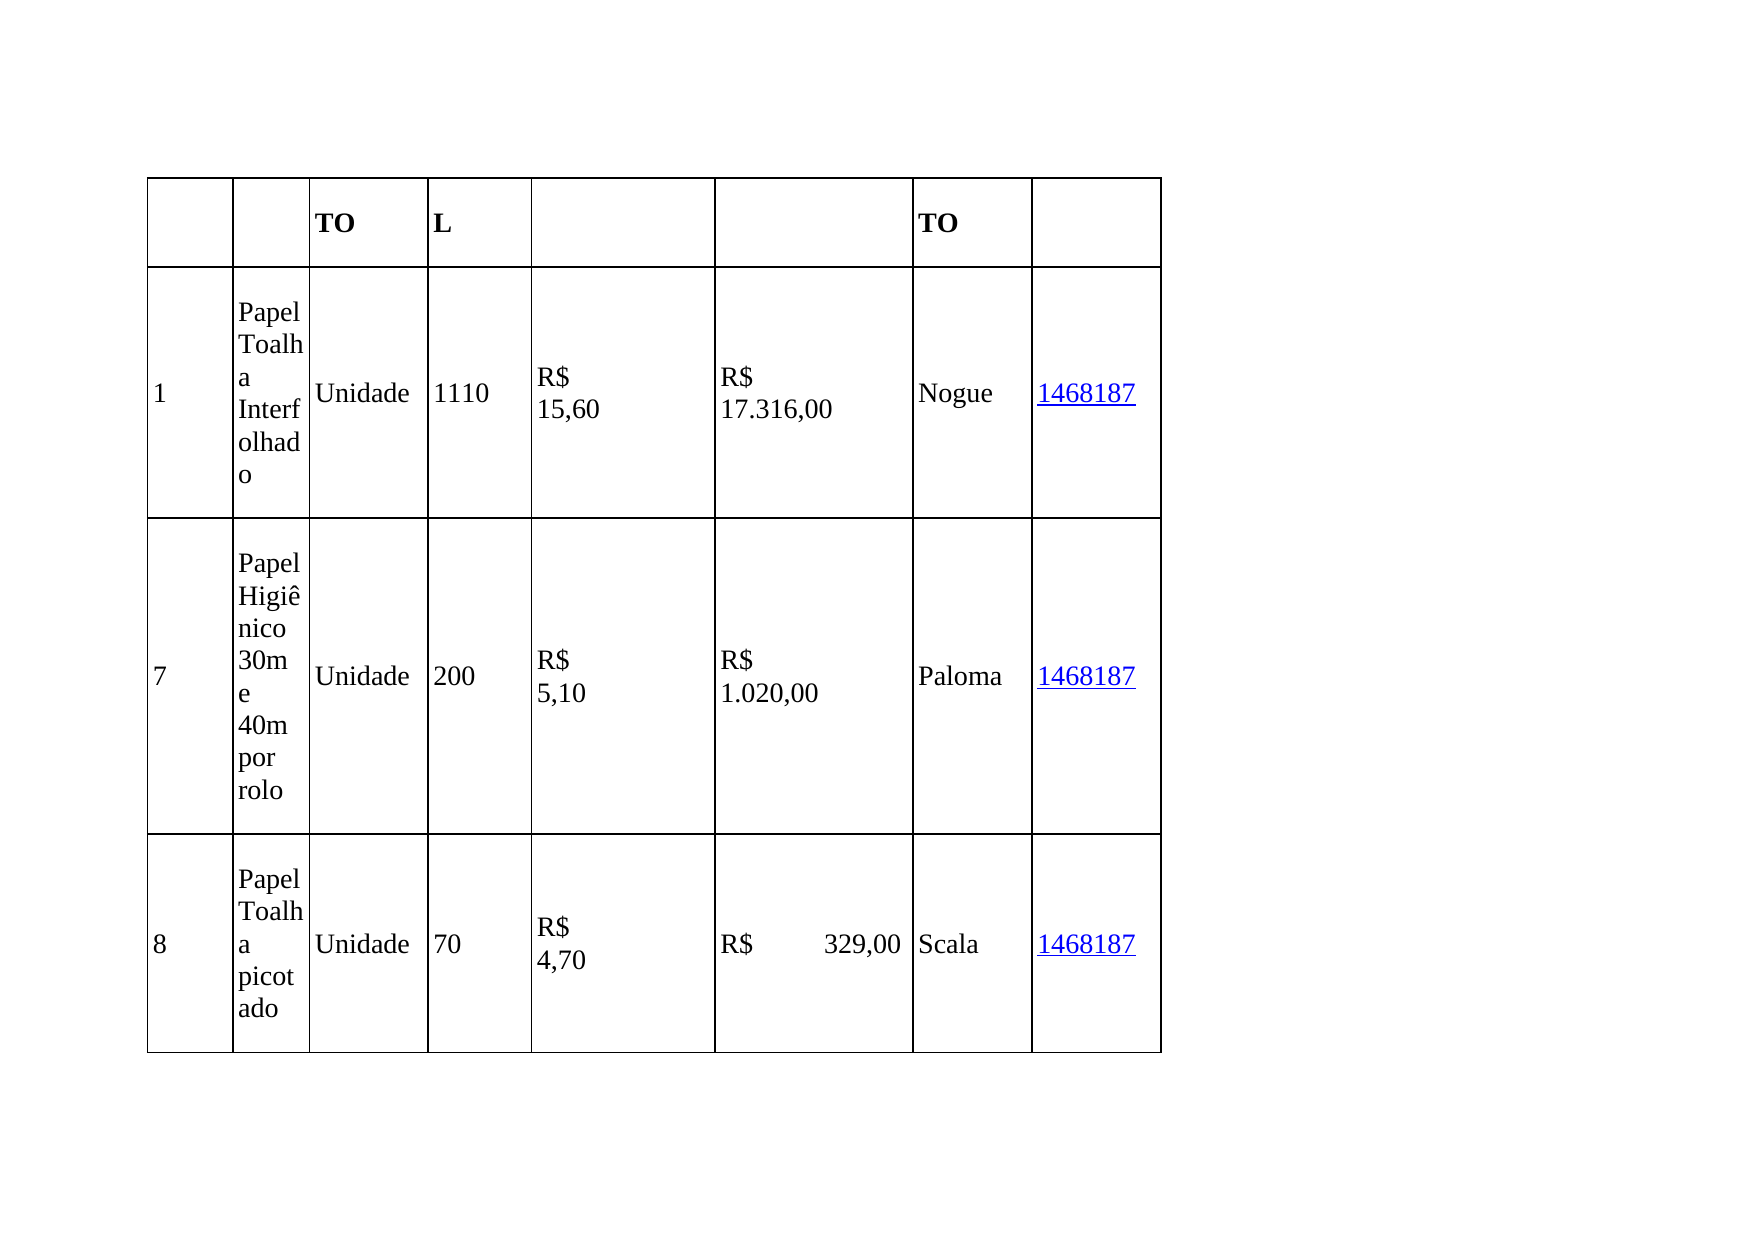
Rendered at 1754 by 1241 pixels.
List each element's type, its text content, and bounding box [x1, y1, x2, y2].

table_cell R$ 1.020,00 [716, 519, 912, 833]
table_cell Papel Toalha picotado [234, 835, 309, 1051]
table_cell Unidade [310, 268, 427, 517]
table_cell R$ 329,00 [716, 835, 912, 1051]
table_header [234, 179, 309, 266]
table_header TO [310, 179, 427, 266]
table_cell 1 [148, 268, 232, 517]
table_cell R$ 4,70 [532, 835, 714, 1051]
table_cell Nogue [914, 268, 1031, 517]
table_cell Unidade [310, 519, 427, 833]
table_header [148, 179, 232, 266]
table_cell 200 [429, 519, 531, 833]
table_cell R$ 17.316,00 [716, 268, 912, 517]
table_cell Unidade [310, 835, 427, 1051]
table_cell Paloma [914, 519, 1031, 833]
table_header [716, 179, 912, 266]
table_cell 70 [429, 835, 531, 1051]
table_header [532, 179, 714, 266]
table_cell 1468187 [1033, 835, 1160, 1051]
table_cell Papel Higiênico 30m e 40m por rolo [234, 519, 309, 833]
table_cell 1110 [429, 268, 531, 517]
table_cell R$ 5,10 [532, 519, 714, 833]
table_header L [429, 179, 531, 266]
table_cell 8 [148, 835, 232, 1051]
table_header [1033, 179, 1160, 266]
table_header TO [914, 179, 1031, 266]
table_cell 7 [148, 519, 232, 833]
table_cell Papel Toalha Interfolhado [234, 268, 309, 517]
table_cell 1468187 [1033, 519, 1160, 833]
table_cell Scala [914, 835, 1031, 1051]
table_cell R$ 15,60 [532, 268, 714, 517]
table_cell 1468187 [1033, 268, 1160, 517]
